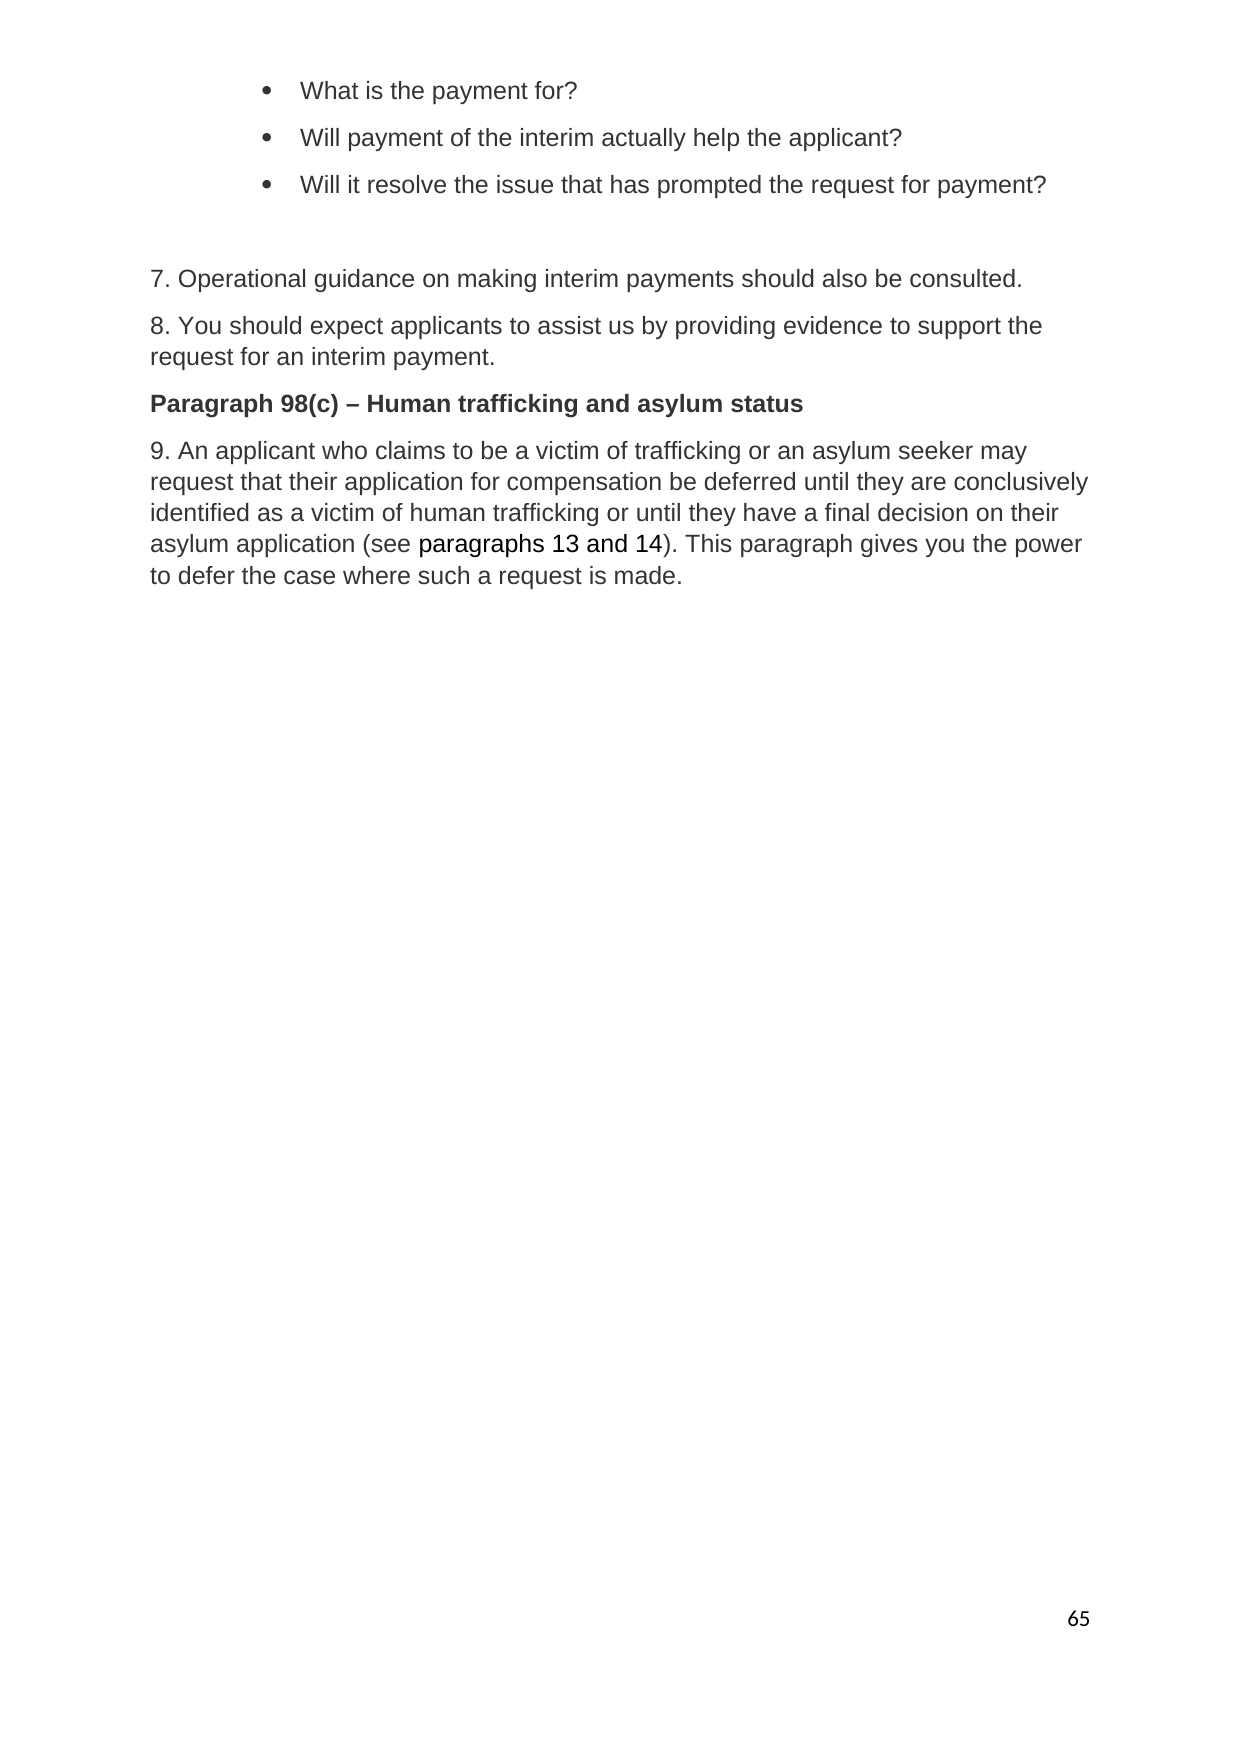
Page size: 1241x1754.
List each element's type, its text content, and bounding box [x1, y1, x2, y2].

list What is the payment for? [262, 74, 1090, 105]
list Will payment of the interim actually help the applicant? [262, 121, 1090, 152]
text Paragraph 98(c) – Human trafficking and asylum status [150, 386, 1090, 417]
list Will it resolve the issue that has prompted the request for payment? [262, 167, 1090, 199]
text 7. Operational guidance on making interim payments should also be consulted. [150, 261, 1090, 292]
text 8. You should expect applicants to assist us by providing evidence to support the request for an interim payment. [150, 308, 1090, 371]
text 9. An applicant who claims to be a victim of trafficking or an asylum seeker may request that their application for compensation be deferred until they are conclusively identified as a victim of human trafficking or until they have a final decision on their asylum application (see paragraphs 13 and 14). This paragraph gives you the power to defer the case where such a request is made. [150, 433, 1090, 589]
